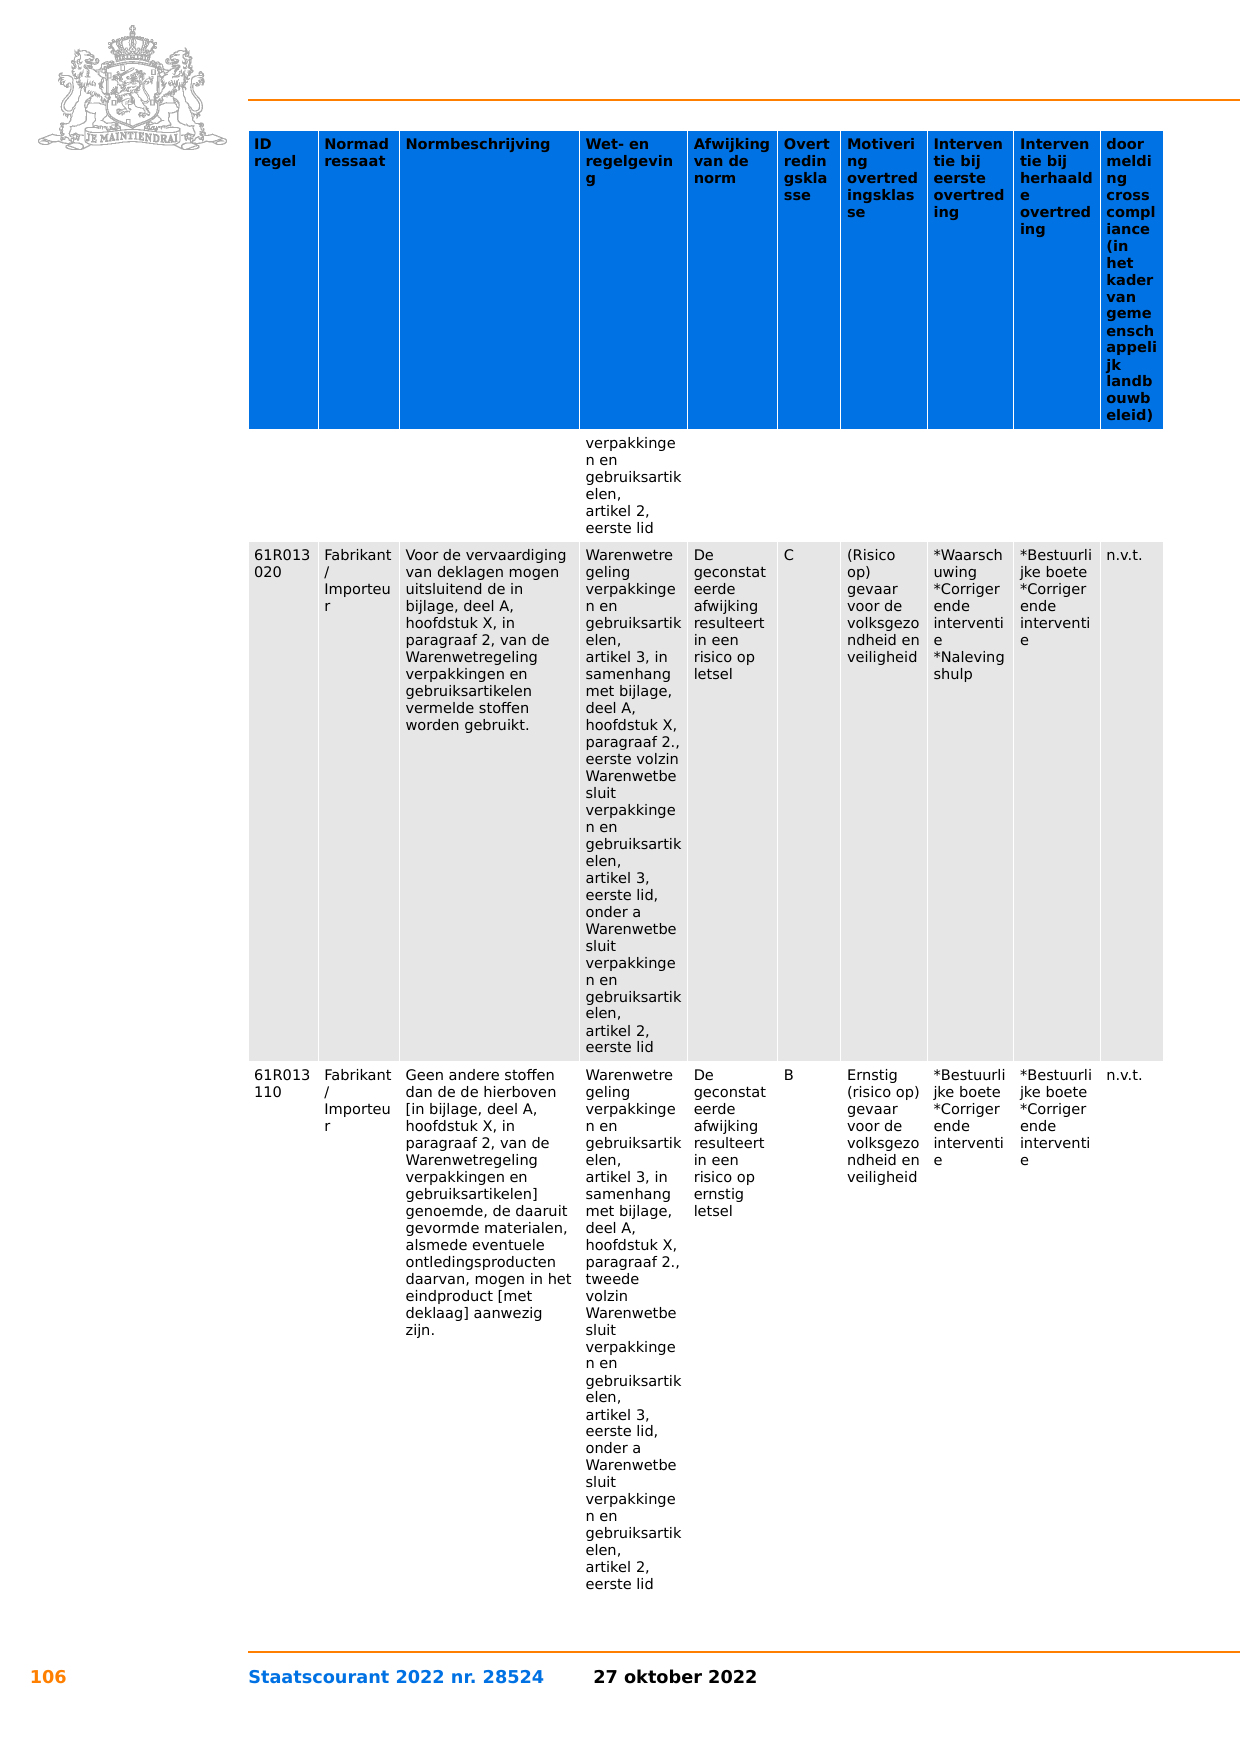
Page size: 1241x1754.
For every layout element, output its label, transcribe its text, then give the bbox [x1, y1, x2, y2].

table_cell Ernstig (risico op) gevaar voor de volksgezondheid en veiligheid [841, 1062, 927, 1598]
table_header Normbeschrijving [400, 131, 579, 429]
table_cell *Bestuurlijke boete *Corrigerende interventie [1014, 1062, 1100, 1598]
table_cell n.v.t. [1101, 542, 1163, 1061]
table_cell De geconstateerde afwijking resulteert in een risico op ernstig letsel [688, 1062, 777, 1598]
table_cell 61R013020 [249, 542, 318, 1061]
table_header Overtredingsklasse [778, 131, 840, 429]
table_cell Geen andere stoffen dan de de hierboven [in bijlage, deel A, hoofdstuk X, in paragraaf 2, van de Warenwetregeling verpakkingen en gebruiksartikelen] genoemde, de daaruit gevormde materialen, alsmede eventuele ontledingsproducten daarvan, mogen in het eindproduct [met deklaag] aanwezig zijn. [400, 1062, 579, 1598]
table_header Afwijking van de norm [688, 131, 777, 429]
table_cell verpakkingen en gebruiksartikelen, artikel 2, eerste lid [580, 430, 687, 541]
table_cell [688, 430, 777, 541]
table_cell [1101, 430, 1163, 541]
table_cell Warenwetregeling verpakkingen en gebruiksartikelen, artikel 3, in samenhang met bijlage, deel A, hoofdstuk X, paragraaf 2., eerste volzin Warenwetbesluit verpakkingen en gebruiksartikelen, artikel 3, eerste lid, onder a Warenwetbesluit verpakkingen en gebruiksartikelen, artikel 2, eerste lid [580, 542, 687, 1061]
table_header Interventie bij herhaalde overtreding [1014, 131, 1100, 429]
table_cell De geconstateerde afwijking resulteert in een risico op letsel [688, 542, 777, 1061]
table_cell *Bestuurlijke boete *Corrigerende interventie [928, 1062, 1013, 1598]
table_header Interventie bij eerste overtreding [928, 131, 1013, 429]
table_header ID regel [249, 131, 318, 429]
table_header Normadressaat [319, 131, 399, 429]
table_cell [400, 430, 579, 541]
table_cell *Bestuurlijke boete *Corrigerende interventie [1014, 542, 1100, 1061]
table_cell 61R013110 [249, 1062, 318, 1598]
table_cell Fabrikant / Importeur [319, 1062, 399, 1598]
table_header Wet- en regelgeving [580, 131, 687, 429]
table_cell [928, 430, 1013, 541]
table_cell [1014, 430, 1100, 541]
table_cell [841, 430, 927, 541]
table_cell B [778, 1062, 840, 1598]
table_cell n.v.t. [1101, 1062, 1163, 1598]
picture [38, 25, 227, 150]
table_header doormelding cross compliance (in het kader van gemeenschappelijk landbouwbeleid) [1101, 131, 1163, 429]
table_cell (Risico op) gevaar voor de volksgezondheid en veiligheid [841, 542, 927, 1061]
table_cell *Waarschuwing *Corrigerende interventie *Nalevingshulp [928, 542, 1013, 1061]
table_header Motivering overtredingsklasse [841, 131, 927, 429]
table_cell Voor de vervaardiging van deklagen mogen uitsluitend de in bijlage, deel A, hoofdstuk X, in paragraaf 2, van de Warenwetregeling verpakkingen en gebruiksartikelen vermelde stoffen worden gebruikt. [400, 542, 579, 1061]
table_cell C [778, 542, 840, 1061]
table_cell Warenwetregeling verpakkingen en gebruiksartikelen, artikel 3, in samenhang met bijlage, deel A, hoofdstuk X, paragraaf 2., tweede volzin Warenwetbesluit verpakkingen en gebruiksartikelen, artikel 3, eerste lid, onder a Warenwetbesluit verpakkingen en gebruiksartikelen, artikel 2, eerste lid [580, 1062, 687, 1598]
table_cell [249, 430, 318, 541]
table_cell Fabrikant / Importeur [319, 542, 399, 1061]
table_cell [319, 430, 399, 541]
table_cell [778, 430, 840, 541]
